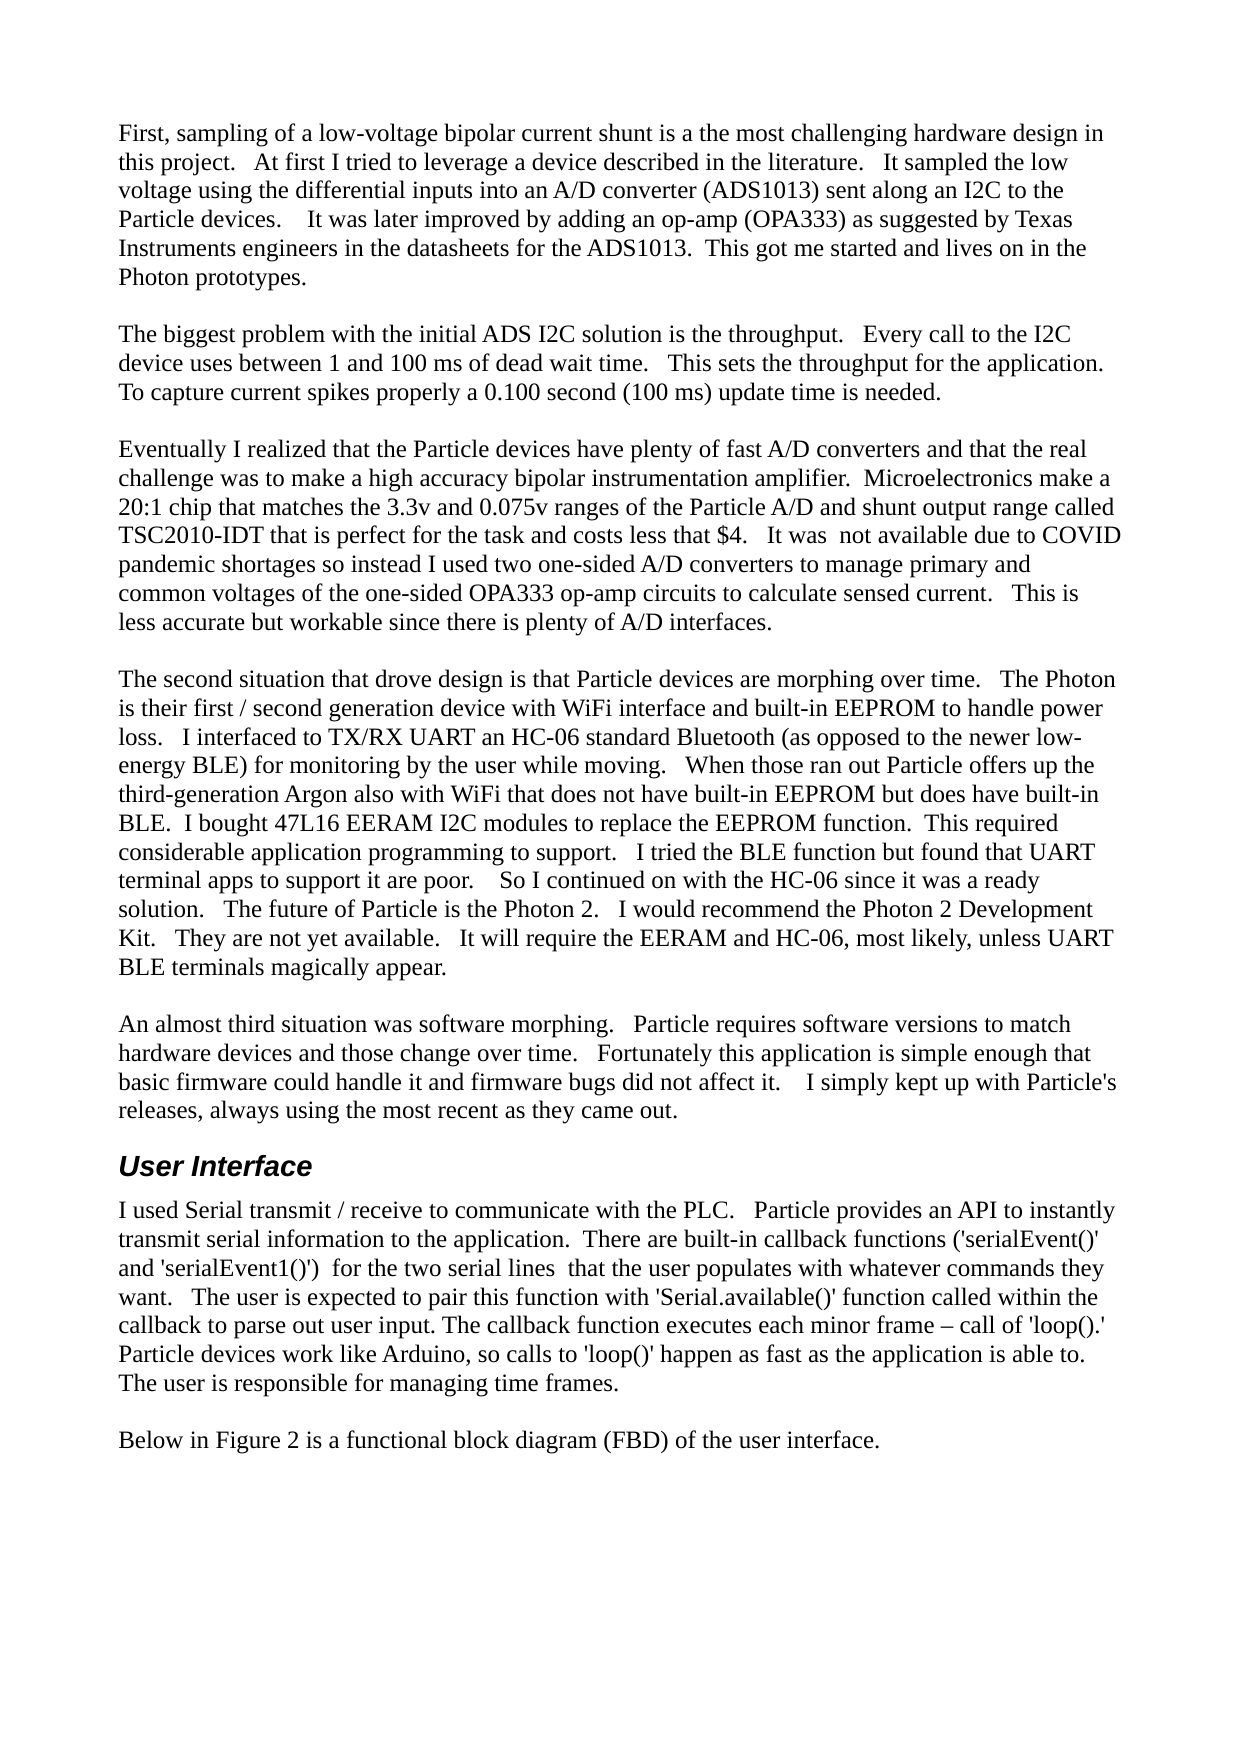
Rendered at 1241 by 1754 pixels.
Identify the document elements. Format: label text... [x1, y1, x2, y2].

text An almost third situation was software morphing. Particle requires software versions to match hardware devices and those change over time. Fortunately this application is simple enough that basic firmware could handle it and firmware bugs did not affect it. I simply kept up with Particle's releases, always using the most recent as they came out. [118, 1009, 1122, 1124]
text I used Serial transmit / receive to communicate with the PLC. Particle provides an API to instantly transmit serial information to the application. There are built-in callback functions ('serialEvent()' and 'serialEvent1()') for the two serial lines that the user populates with whatever commands they want. The user is expected to pair this function with 'Serial.available()' function called within the callback to parse out user input. The callback function executes each minor frame – call of 'loop().' Particle devices work like Arduino, so calls to 'loop()' happen as fast as the application is able to. The user is responsible for managing time frames. [118, 1195, 1122, 1397]
text The second situation that drove design is that Particle devices are morphing over time. The Photon is their first / second generation device with WiFi interface and built-in EEPROM to handle power loss. I interfaced to TX/RX UART an HC-06 standard Bluetooth (as opposed to the newer low-energy BLE) for monitoring by the user while moving. When those ran out Particle offers up the third-generation Argon also with WiFi that does not have built-in EEPROM but does have built-in BLE. I bought 47L16 EERAM I2C modules to replace the EEPROM function. This required considerable application programming to support. I tried the BLE function but found that UART terminal apps to support it are poor. So I continued on with the HC-06 since it was a ready solution. The future of Particle is the Photon 2. I would recommend the Photon 2 Development Kit. They are not yet available. It will require the EERAM and HC-06, most likely, unless UART BLE terminals magically appear. [118, 664, 1122, 981]
subtitle User Interface [118, 1149, 1122, 1183]
text First, sampling of a low-voltage bipolar current shunt is a the most challenging hardware design in this project. At first I tried to leverage a device described in the literature. It sampled the low voltage using the differential inputs into an A/D converter (ADS1013) sent along an I2C to the Particle devices. It was later improved by adding an op-amp (OPA333) as suggested by Texas Instruments engineers in the datasheets for the ADS1013. This got me started and lives on in the Photon prototypes. [118, 118, 1122, 291]
text The biggest problem with the initial ADS I2C solution is the throughput. Every call to the I2C device uses between 1 and 100 ms of dead wait time. This sets the throughput for the application. To capture current spikes properly a 0.100 second (100 ms) update time is needed. [118, 319, 1122, 406]
text Eventually I realized that the Particle devices have plenty of fast A/D converters and that the real challenge was to make a high accuracy bipolar instrumentation amplifier. Microelectronics make a 20:1 chip that matches the 3.3v and 0.075v ranges of the Particle A/D and shunt output range called TSC2010-IDT that is perfect for the task and costs less that $4. It was not available due to COVID pandemic shortages so instead I used two one-sided A/D converters to manage primary and common voltages of the one-sided OPA333 op-amp circuits to calculate sensed current. This is less accurate but workable since there is plenty of A/D interfaces. [118, 434, 1122, 636]
text Below in Figure 2 is a functional block diagram (FBD) of the user interface. [118, 1425, 1122, 1454]
